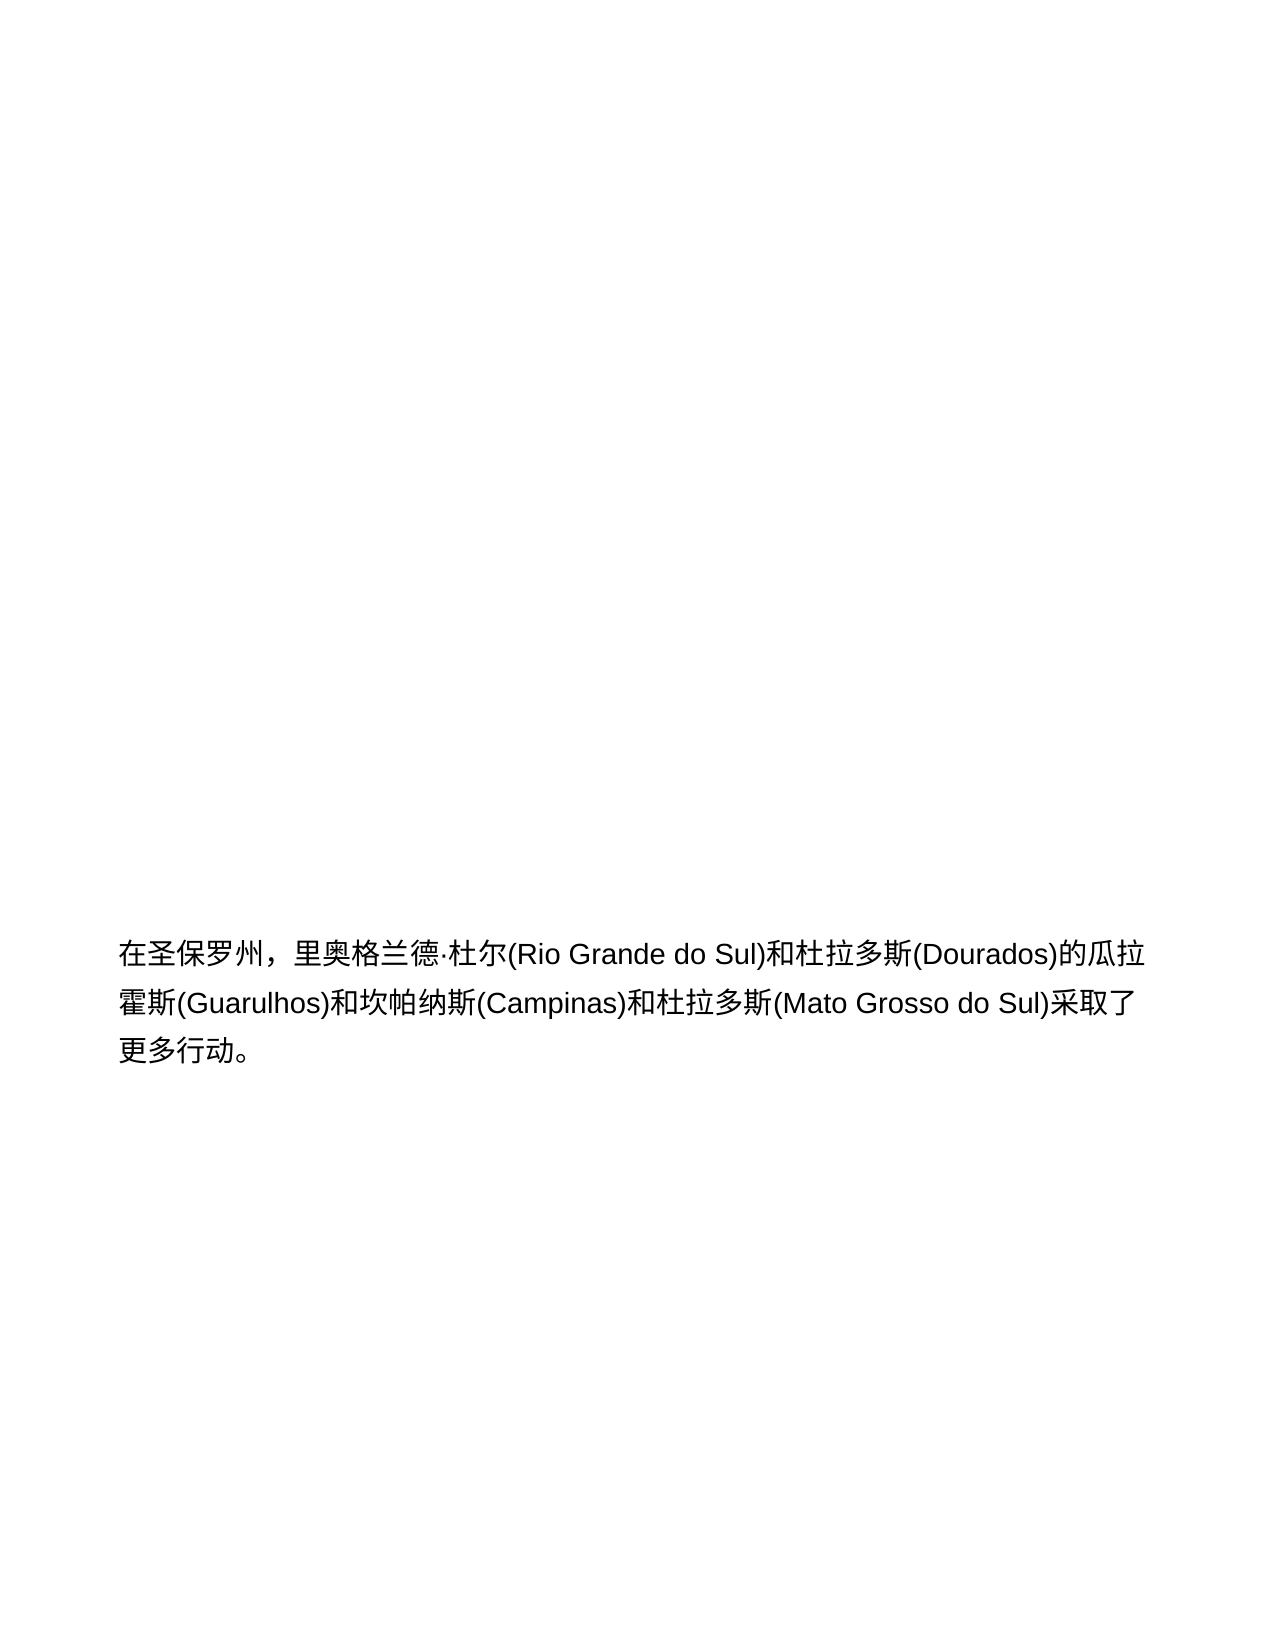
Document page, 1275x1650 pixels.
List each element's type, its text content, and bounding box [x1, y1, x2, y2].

text 在圣保罗州，里奥格兰德·杜尔(Rio Grande do Sul)和杜拉多斯(Dourados)的瓜拉霍斯(Guarulhos)和坎帕纳斯(Campinas)和杜拉多斯(Mato Grosso do Sul)采取了更多行动。 [118, 118, 1157, 1070]
